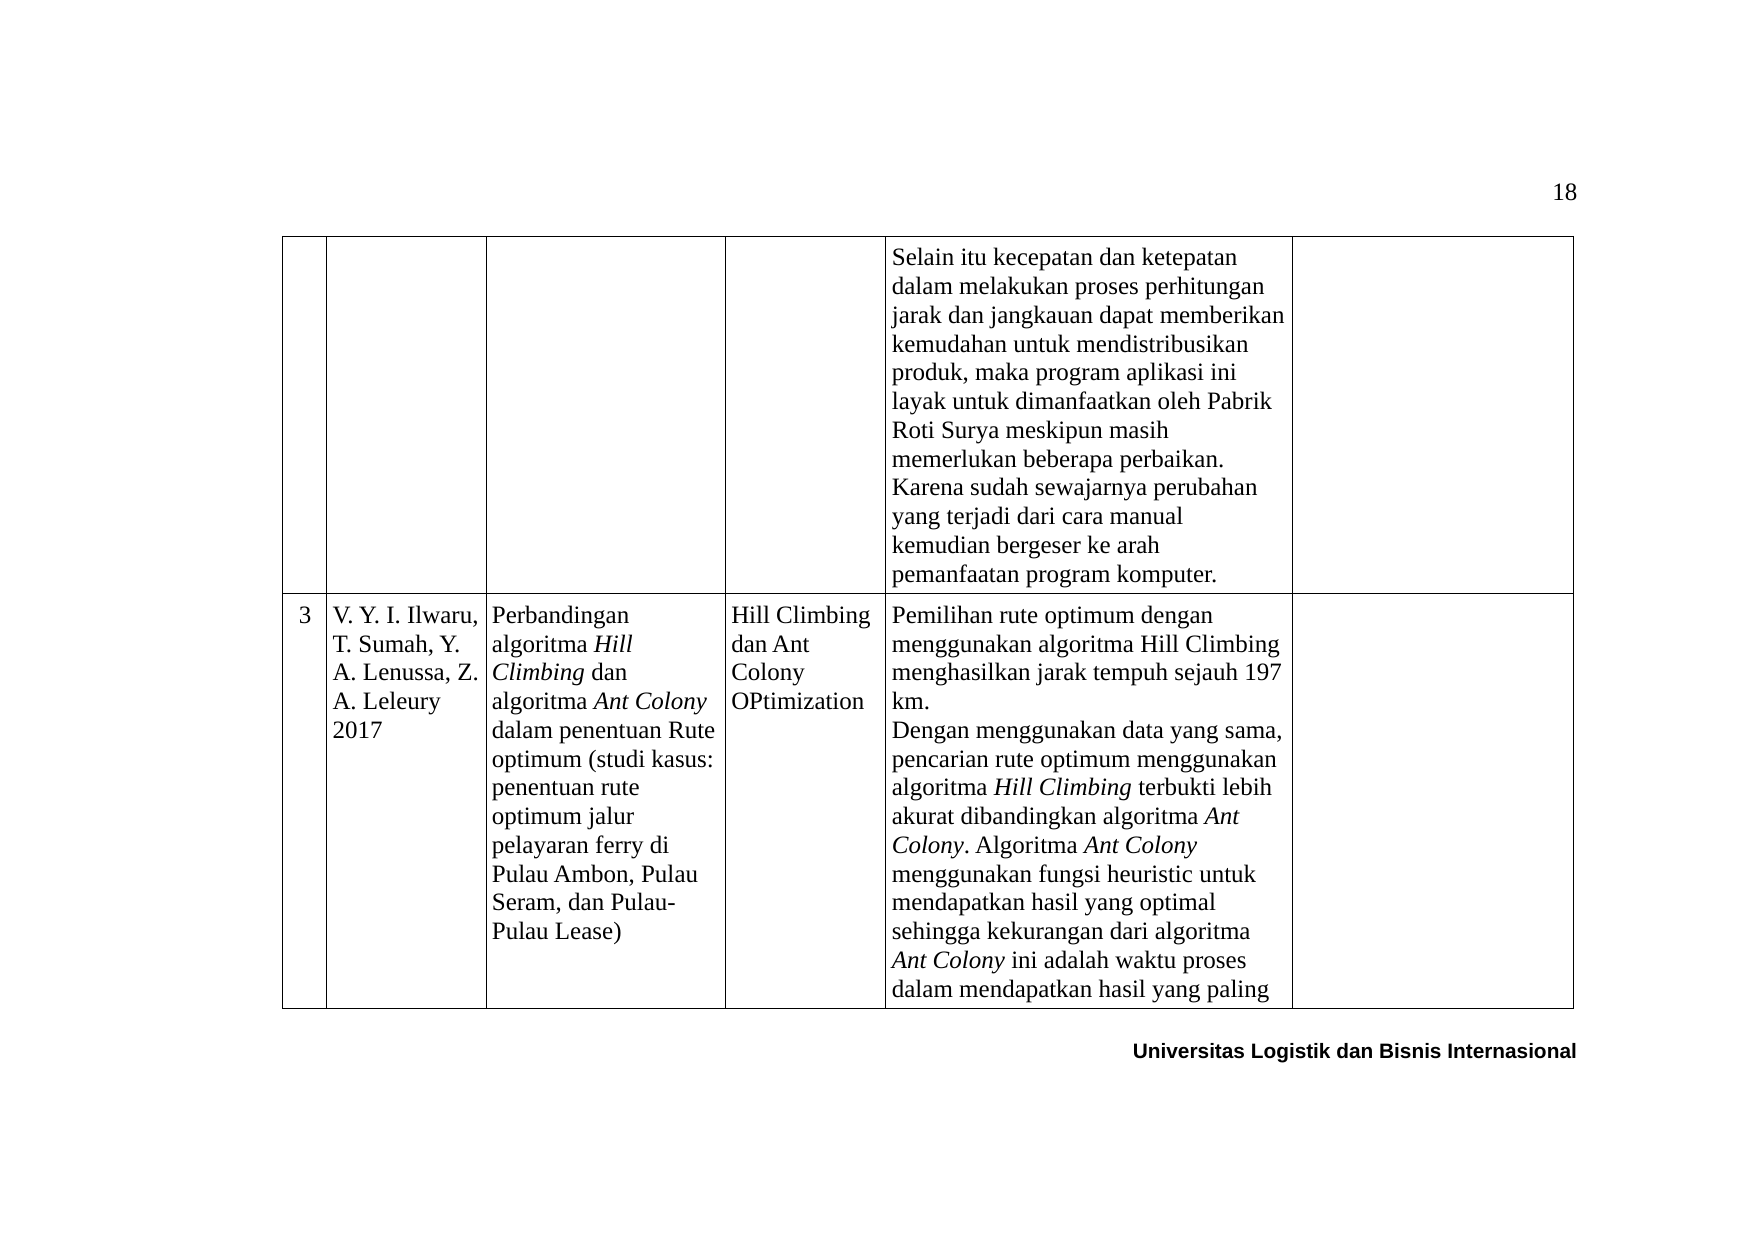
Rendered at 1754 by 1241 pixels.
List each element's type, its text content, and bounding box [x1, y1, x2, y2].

table_cell Perbandingan algoritma Hill Climbing dan algoritma Ant Colony dalam penentuan Rute optimum (studi kasus: penentuan rute optimum jalur pelayaran ferry di Pulau Ambon, Pulau Seram, dan Pulau-Pulau Lease) [487, 594, 725, 1008]
table_cell Pemilihan rute optimum dengan menggunakan algoritma Hill Climbing menghasilkan jarak tempuh sejauh 197 km. Dengan menggunakan data yang sama, pencarian rute optimum menggunakan algoritma Hill Climbing terbukti lebih akurat dibandingkan algoritma Ant Colony. Algoritma Ant Colony menggunakan fungsi heuristic untuk mendapatkan hasil yang optimal sehingga kekurangan dari algoritma Ant Colony ini adalah waktu proses dalam mendapatkan hasil yang paling [886, 594, 1292, 1008]
table_cell [327, 237, 486, 593]
table_cell 3 [283, 594, 326, 1008]
table_cell [726, 237, 885, 593]
table_cell [283, 237, 326, 593]
table_cell [487, 237, 725, 593]
table_cell V. Y. I. Ilwaru, T. Sumah, Y. A. Lenussa, Z. A. Leleury 2017 [327, 594, 486, 1008]
table_cell [1293, 237, 1573, 593]
table_cell Hill Climbing dan Ant Colony OPtimization [726, 594, 885, 1008]
table_cell Selain itu kecepatan dan ketepatan dalam melakukan proses perhitungan jarak dan jangkauan dapat memberikan kemudahan untuk mendistribusikan produk, maka program aplikasi ini layak untuk dimanfaatkan oleh Pabrik Roti Surya meskipun masih memerlukan beberapa perbaikan. Karena sudah sewajarnya perubahan yang terjadi dari cara manual kemudian bergeser ke arah pemanfaatan program komputer. [886, 237, 1292, 593]
table_cell [1293, 594, 1573, 1008]
